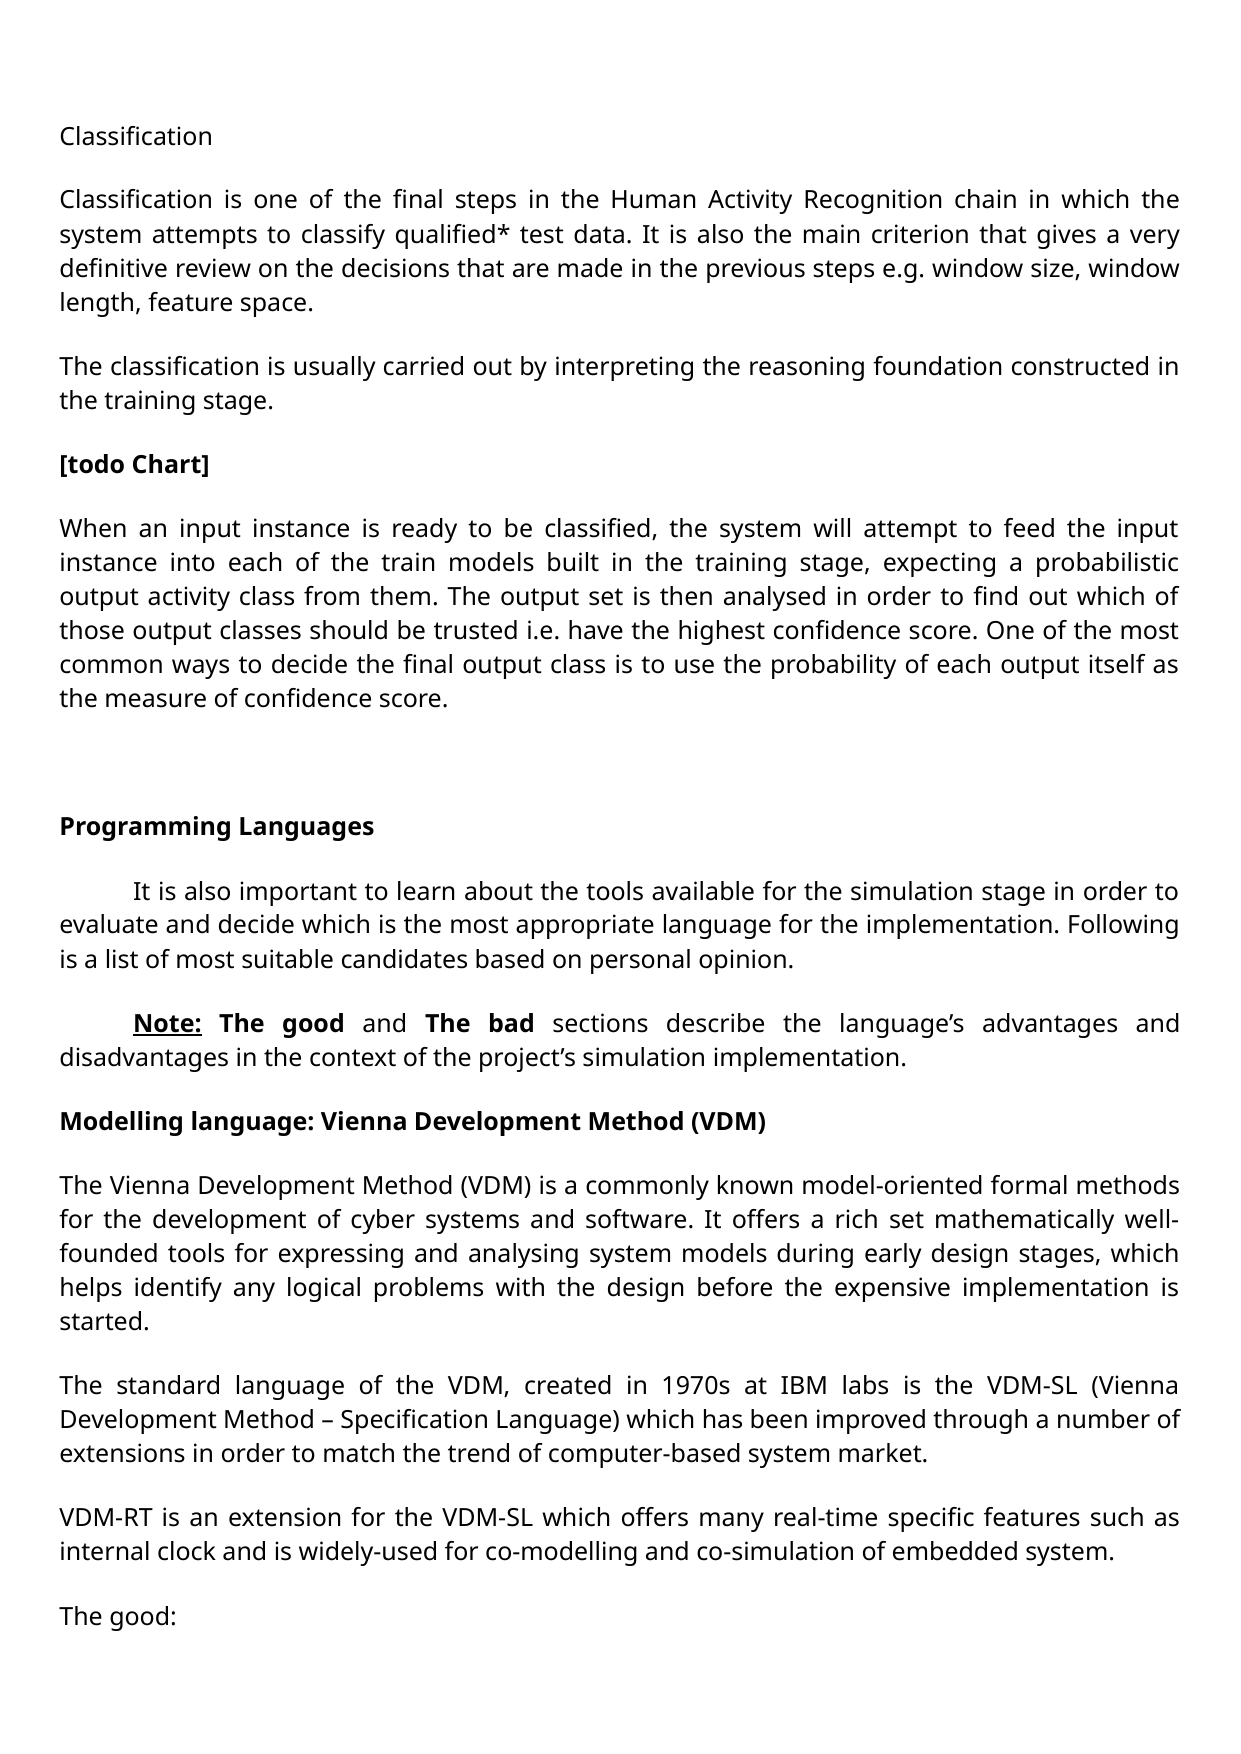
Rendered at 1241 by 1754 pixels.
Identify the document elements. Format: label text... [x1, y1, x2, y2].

text Note: The good and The bad sections describe the language’s advantages and disadvantages in the context of the project’s simulation implementation. [59, 1005, 1181, 1073]
text When an input instance is ready to be classified, the system will attempt to feed the input instance into each of the train models built in the training stage, expecting a probabilistic output activity class from them. The output set is then analysed in order to find out which of those output classes should be trusted i.e. have the highest confidence score. One of the most common ways to decide the final output class is to use the probability of each output itself as the measure of confidence score. [59, 511, 1181, 715]
text The standard language of the VDM, created in 1970s at IBM labs is the VDM-SL (Vienna Development Method – Specification Language) which has been improved through a number of extensions in order to match the trend of computer-based system market. [59, 1368, 1181, 1470]
text The Vienna Development Method (VDM) is a commonly known model-oriented formal methods for the development of cyber systems and software. It offers a rich set mathematically well-founded tools for expressing and analysing system models during early design stages, which helps identify any logical problems with the design before the expensive implementation is started. [59, 1167, 1181, 1338]
text The good: [59, 1598, 1181, 1632]
text Programming Languages [59, 809, 1181, 843]
text Classification is one of the final steps in the Human Activity Recognition chain in which the system attempts to classify qualified* test data. It is also the main criterion that gives a very definitive review on the decisions that are made in the previous steps e.g. window size, window length, feature space. [59, 182, 1181, 318]
text It is also important to learn about the tools available for the simulation stage in order to evaluate and decide which is the most appropriate language for the implementation. Following is a list of most suitable candidates based on personal opinion. [59, 873, 1181, 975]
text The classification is usually carried out by interpreting the reasoning foundation constructed in the training stage. [59, 348, 1181, 417]
text Modelling language: Vienna Development Method (VDM) [59, 1103, 1181, 1137]
text [todo Chart] [59, 447, 1181, 481]
text VDM-RT is an extension for the VDM-SL which offers many real-time specific features such as internal clock and is widely-used for co-modelling and co-simulation of embedded system. [59, 1500, 1181, 1568]
text Classification [59, 118, 1181, 152]
